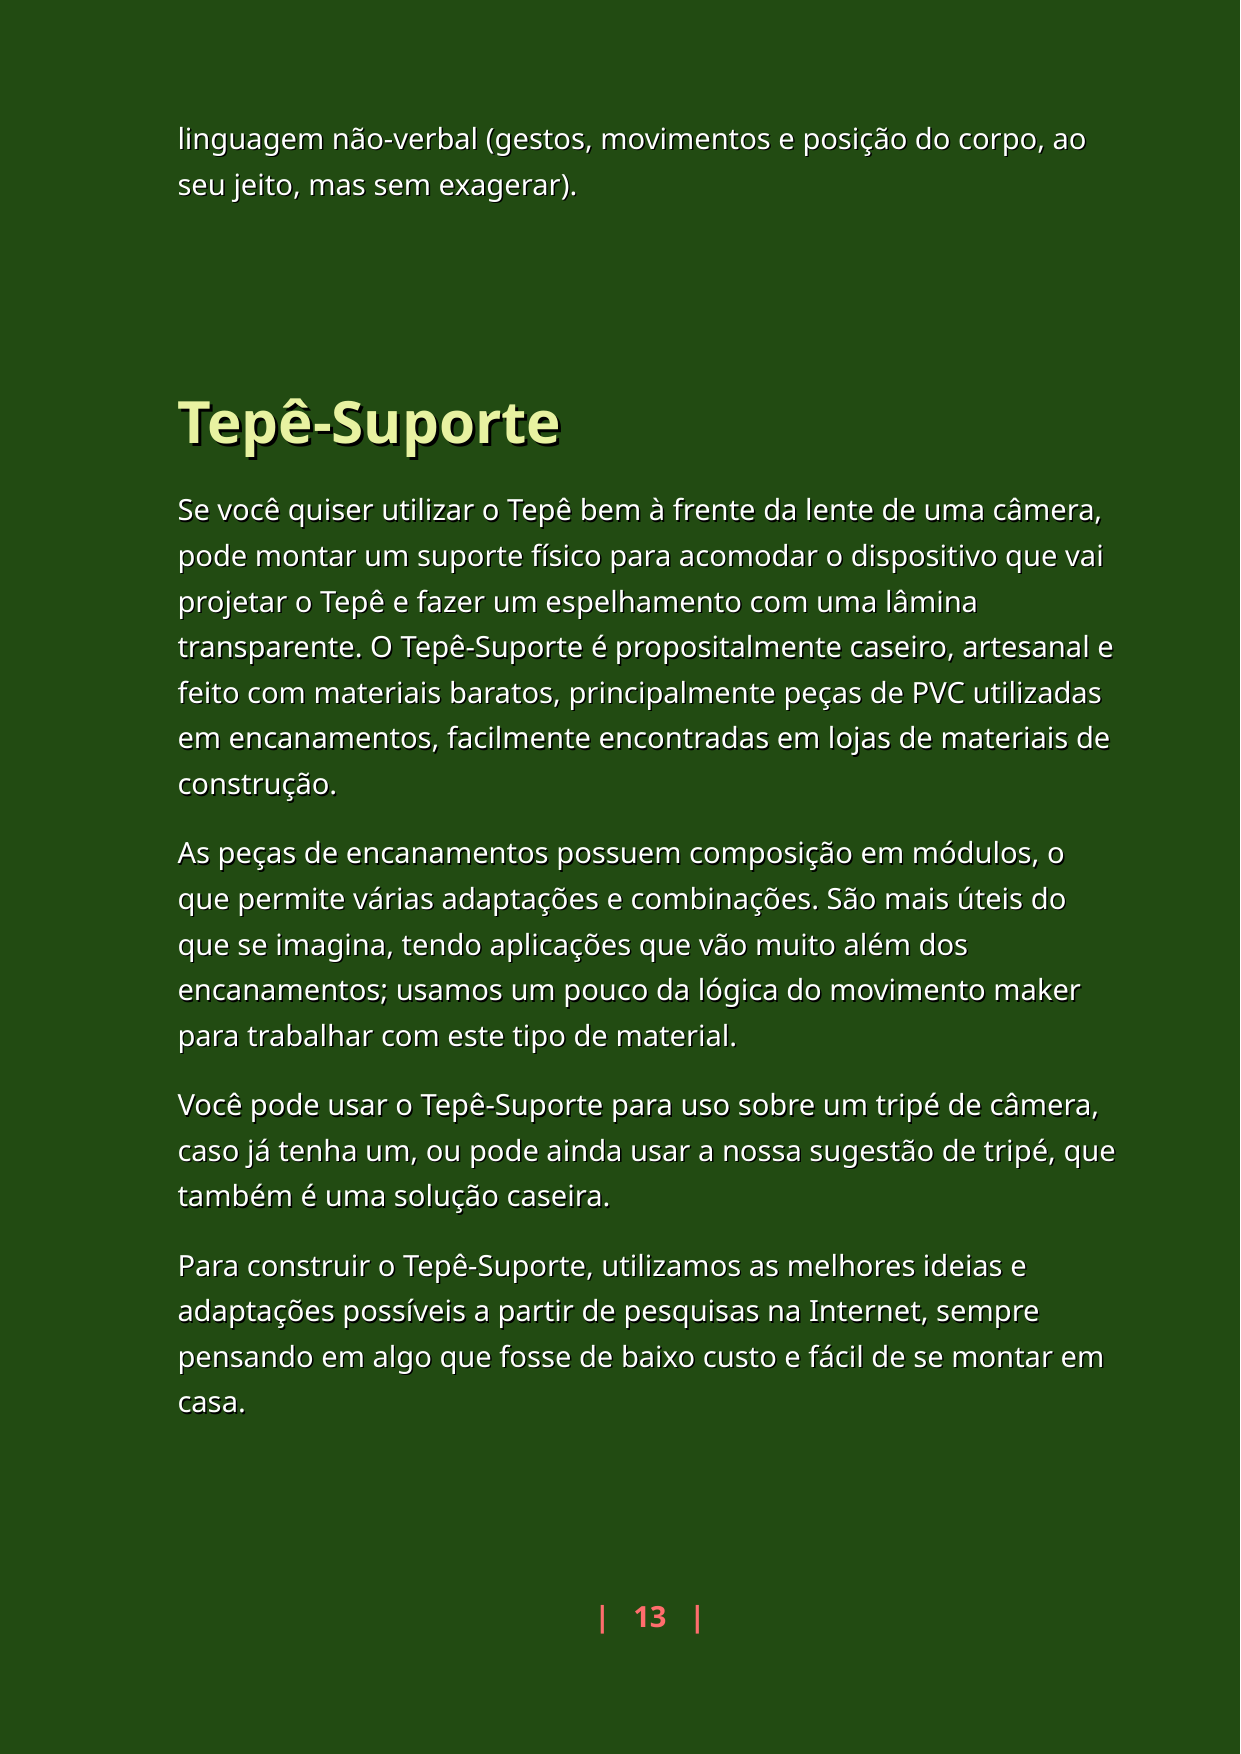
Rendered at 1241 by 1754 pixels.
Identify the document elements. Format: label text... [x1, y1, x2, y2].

text Você pode usar o Tepê-Suporte para uso sobre um tripé de câmera, caso já tenha um, ou pode ainda usar a nossa sugestão de tripé, que também é uma solução caseira. [177, 1084, 1122, 1215]
text Para construir o Tepê-Suporte, utilizamos as melhores ideias e adaptações possíveis a partir de pesquisas na Internet, sempre pensando em algo que fosse de baixo custo e fácil de se montar em casa. [177, 1245, 1122, 1421]
text Se você quiser utilizar o Tepê bem à frente da lente de uma câmera, pode montar um suporte físico para acomodar o dispositivo que vai projetar o Tepê e fazer um espelhamento com uma lâmina transparente. O Tepê-Suporte é propositalmente caseiro, artesanal e feito com materiais baratos, principalmente peças de PVC utilizadas em encanamentos, facilmente encontradas em lojas de materiais de construção. [177, 489, 1122, 803]
text As peças de encanamentos possuem composição em módulos, o que permite várias adaptações e combinações. São mais úteis do que se imagina, tendo aplicações que vão muito além dos encanamentos; usamos um pouco da lógica do movimento maker para trabalhar com este tipo de material. [177, 833, 1122, 1055]
text linguagem não-verbal (gestos, movimentos e posição do corpo, ao seu jeito, mas sem exagerar). [177, 118, 1122, 203]
subtitle Tepê-Suporte [177, 381, 1122, 460]
